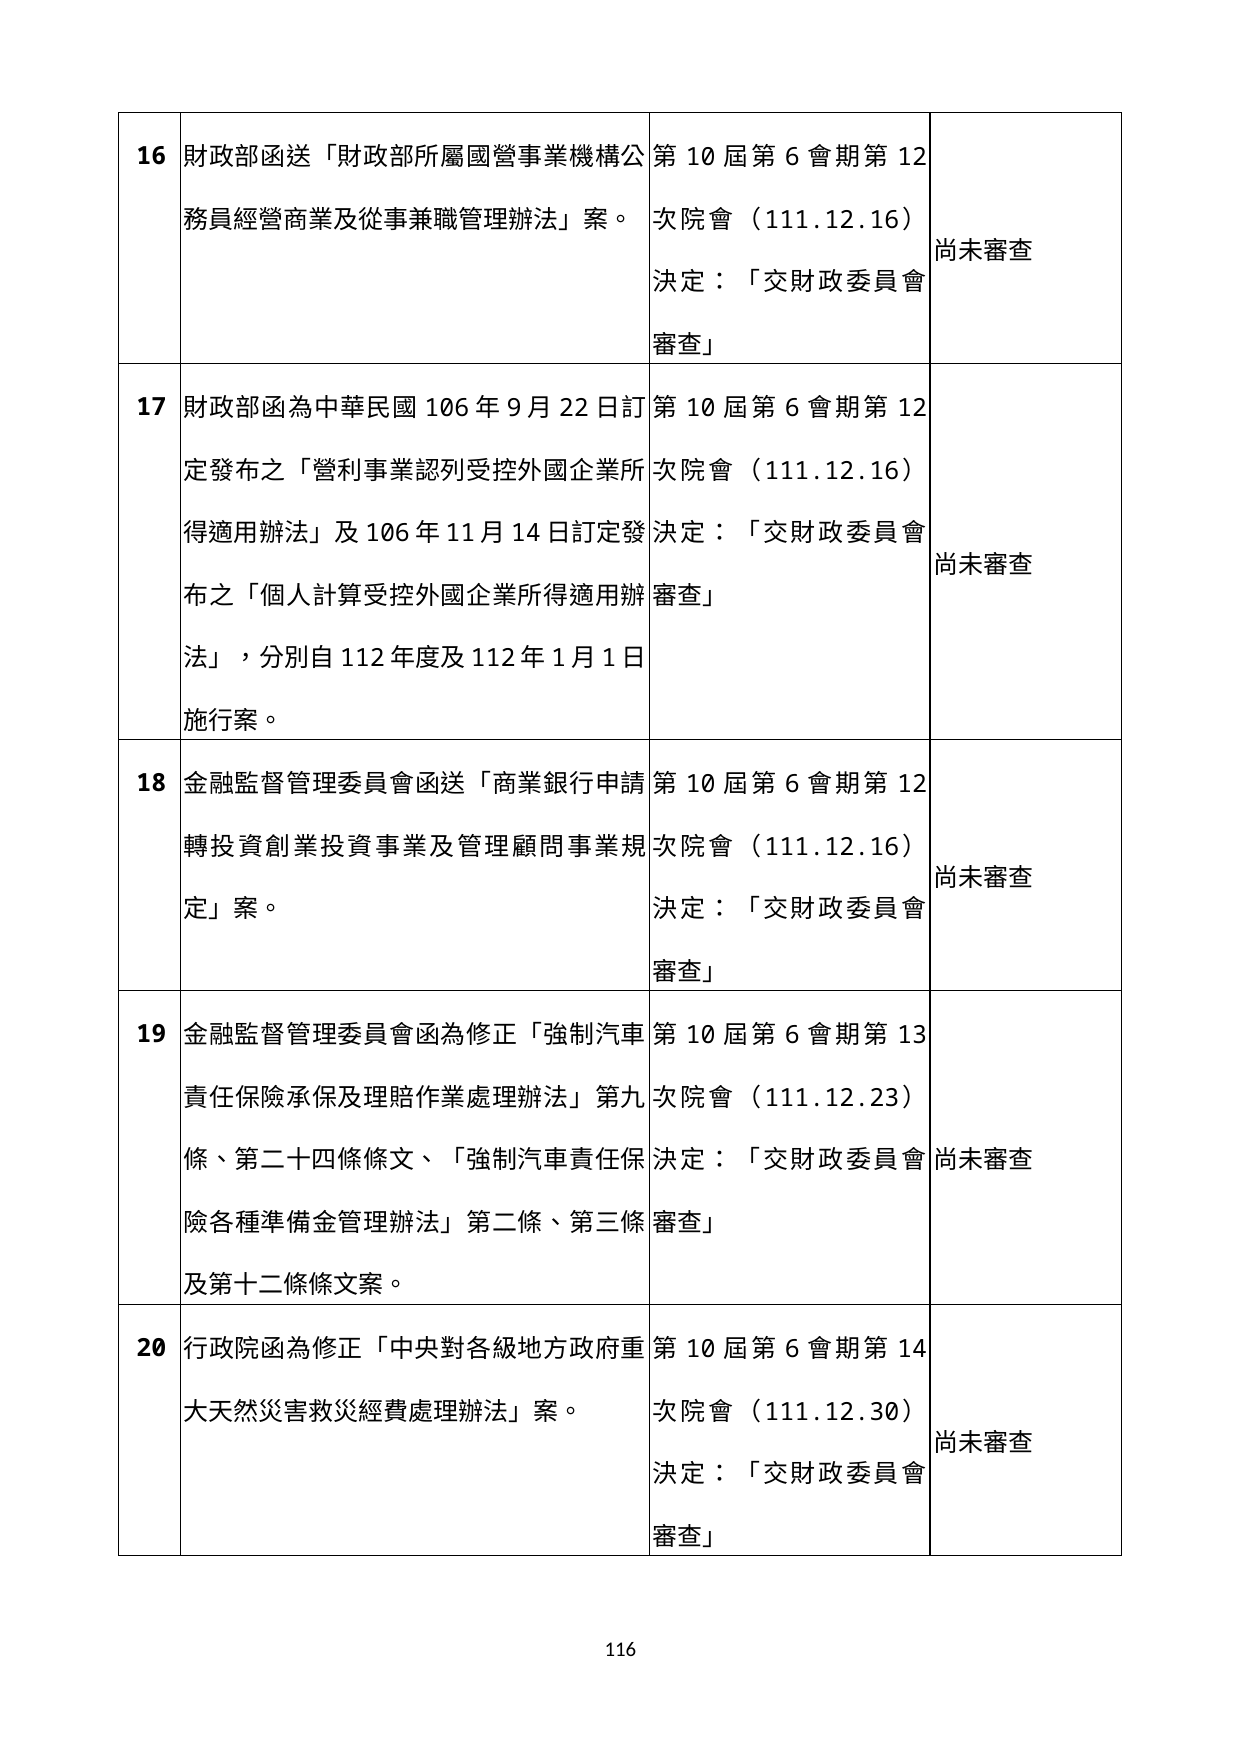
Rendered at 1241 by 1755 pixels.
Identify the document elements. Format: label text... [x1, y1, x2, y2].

table_cell 尚未審查 [931, 1305, 1121, 1555]
table_cell 尚未審查 [931, 364, 1121, 739]
table_cell 金融監督管理委員會函送「商業銀行申請轉投資創業投資事業及管理顧問事業規定」案。 [181, 740, 649, 990]
table_cell [119, 991, 180, 1304]
table_cell 尚未審查 [931, 113, 1121, 363]
table_cell [119, 740, 180, 990]
table_cell 財政部函送「財政部所屬國營事業機構公務員經營商業及從事兼職管理辦法」案。 [181, 113, 649, 363]
table_cell 第10屆第6會期第12次院會（111.12.16）決定：「交財政委員會審查」 [650, 113, 929, 363]
table_cell 第10屆第6會期第14次院會（111.12.30）決定：「交財政委員會審查」 [650, 1305, 929, 1555]
table_cell 財政部函為中華民國106年9月22日訂定發布之「營利事業認列受控外國企業所得適用辦法」及106年11月14日訂定發布之「個人計算受控外國企業所得適用辦法」，分別自112年度及112年1月1日施行案。 [181, 364, 649, 739]
table_cell 行政院函為修正「中央對各級地方政府重大天然災害救災經費處理辦法」案。 [181, 1305, 649, 1555]
table_cell 尚未審查 [931, 740, 1121, 990]
table_cell [119, 1305, 180, 1555]
table_cell 第10屆第6會期第12次院會（111.12.16）決定：「交財政委員會審查」 [650, 740, 929, 990]
table_cell 第10屆第6會期第12次院會（111.12.16）決定：「交財政委員會審查」 [650, 364, 929, 739]
table_cell [119, 364, 180, 739]
table_cell 金融監督管理委員會函為修正「強制汽車責任保險承保及理賠作業處理辦法」第九條、第二十四條條文、「強制汽車責任保險各種準備金管理辦法」第二條、第三條及第十二條條文案。 [181, 991, 649, 1304]
table_cell 尚未審查 [931, 991, 1121, 1304]
table_cell [119, 113, 180, 363]
table_cell 第10屆第6會期第13次院會（111.12.23）決定：「交財政委員會審查」 [650, 991, 929, 1304]
